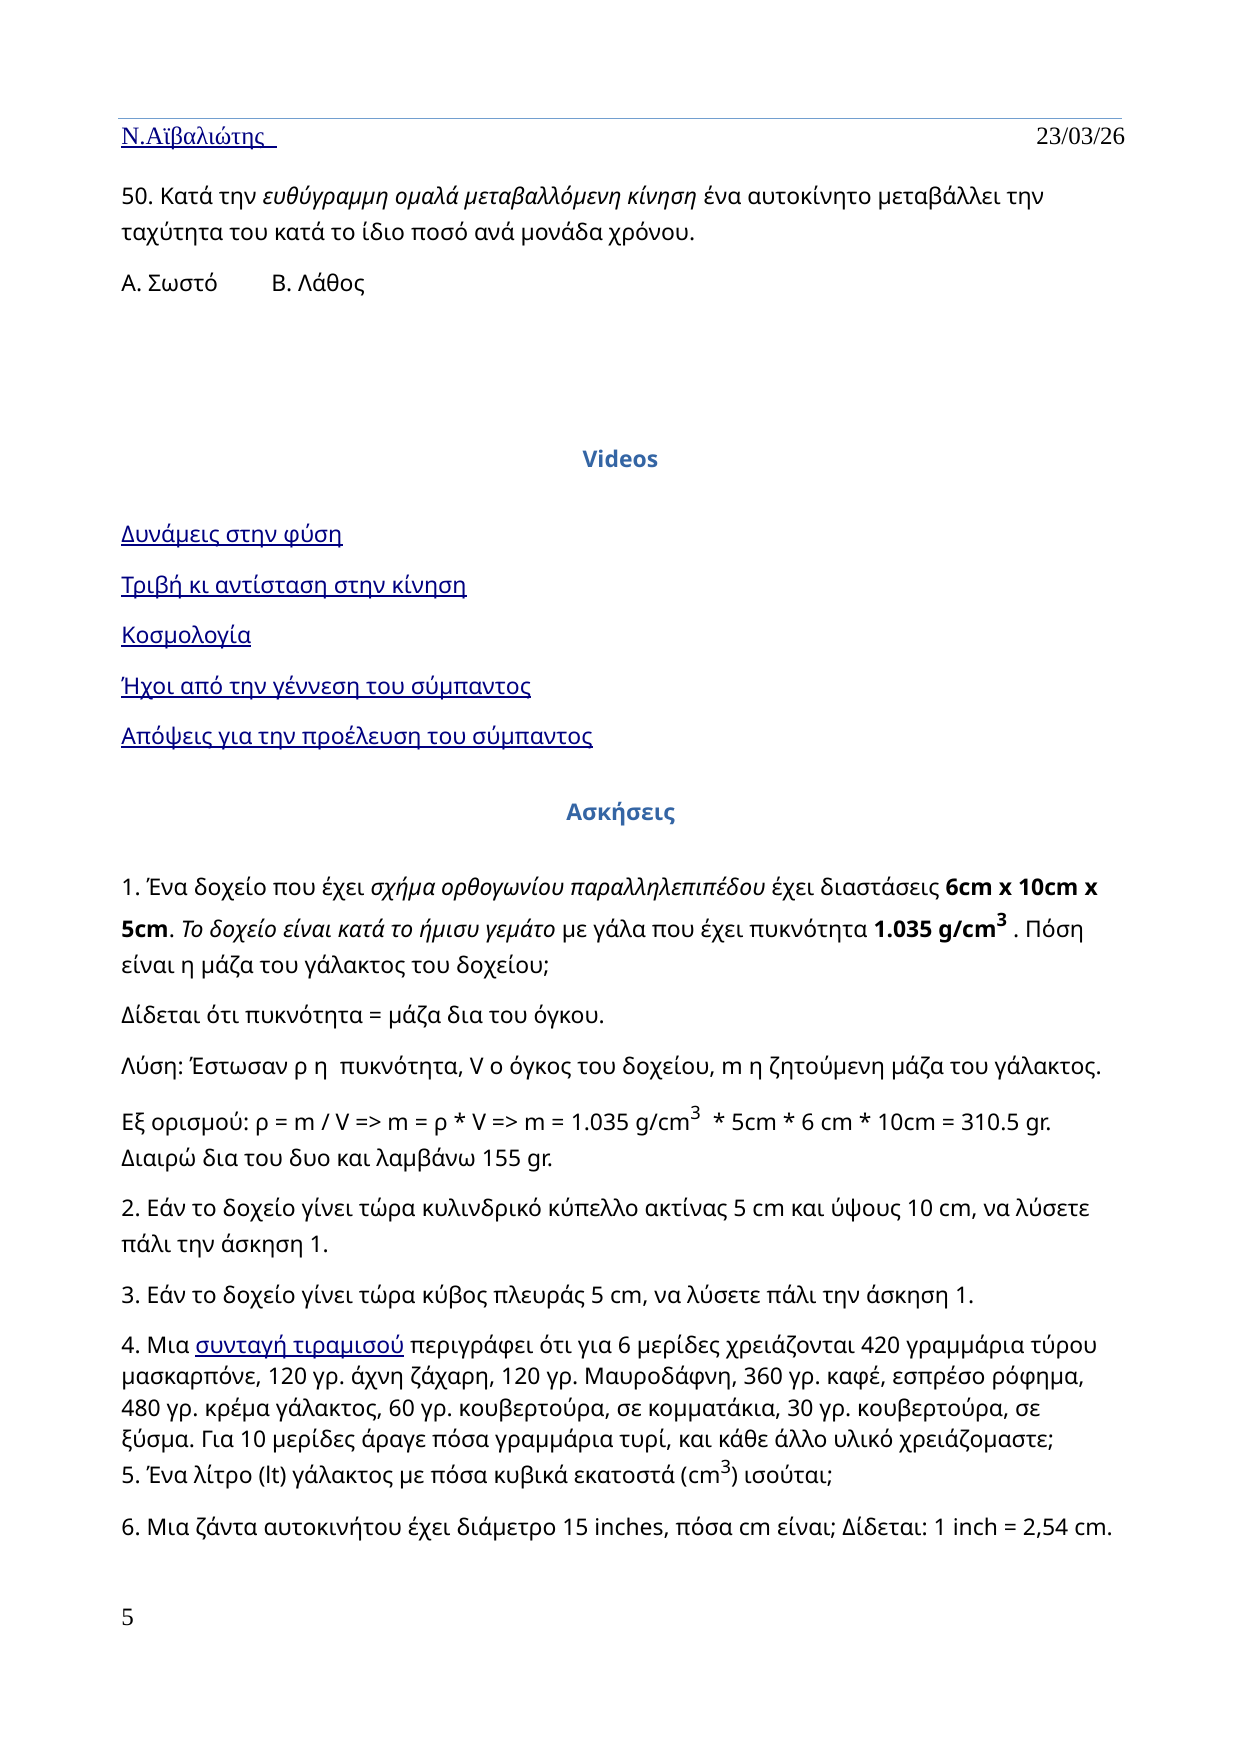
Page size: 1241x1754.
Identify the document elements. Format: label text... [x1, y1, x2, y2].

text Τριβή κι αντίσταση στην κίνηση [121, 568, 1119, 600]
text 2. Εάν το δοχείο γίνει τώρα κυλινδρικό κύπελλο ακτίνας 5 cm και ύψους 10 cm, να λύσετε πάλι την άσκηση 1. [121, 1192, 1119, 1259]
text Δίδεται ότι πυκνότητα = μάζα δια του όγκου. [121, 999, 1119, 1030]
text 5. Ένα λίτρο (lt) γάλακτος με πόσα κυβικά εκατοστά (cm3) ισούται; [121, 1454, 1119, 1491]
text 50. Κατά την ευθύγραμμη ομαλά μεταβαλλόμενη κίνηση ένα αυτοκίνητο μεταβάλλει την ταχύτητα του κατά το ίδιο ποσό ανά μονάδα χρόνου. [121, 180, 1119, 247]
text 4. Μια συνταγή τιραμισού περιγράφει ότι για 6 μερίδες χρειάζονται 420 γραμμάρια τύρου μασκαρπόνε, 120 γρ. άχνη ζάχαρη, 120 γρ. Μαυροδάφνη, 360 γρ. καφέ, εσπρέσο ρόφημα, 480 γρ. κρέμα γάλακτος, 60 γρ. κουβερτούρα, σε κομματάκια, 30 γρ. κουβερτούρα, σε ξύσμα. Για 10 μερίδες άραγε πόσα γραμμάρια τυρί, και κάθε άλλο υλικό χρειάζομαστε; [121, 1329, 1119, 1454]
text 6. Μια ζάντα αυτοκινήτου έχει διάμετρο 15 inches, πόσα cm είναι; Δίδεται: 1 inch = 2,54 cm. [121, 1511, 1119, 1542]
subtitle Videos [121, 443, 1119, 474]
text 3. Εάν το δοχείο γίνει τώρα κύβος πλευράς 5 cm, να λύσετε πάλι την άσκηση 1. [121, 1278, 1119, 1310]
text Εξ ορισμού: ρ = m / V => m = ρ * V => m = 1.035 g/cm3 * 5cm * 6 cm * 10cm = 310.5 gr. Διαιρώ δια του δυο και λαμβάνω 155 gr. [121, 1100, 1119, 1173]
text Δυνάμεις στην φύση [121, 518, 1119, 549]
subtitle Ασκήσεις [121, 796, 1119, 827]
text Λύση: Έστωσαν ρ η πυκνότητα, V ο όγκος του δοχείου, m η ζητούμενη μάζα του γάλακτος. [121, 1050, 1119, 1081]
text Κοσμολογία [121, 619, 1119, 650]
text Α. Σωστό Β. Λάθος [121, 266, 1119, 298]
text Απόψεις για την προέλευση του σύμπαντος [121, 720, 1119, 751]
text Ήχοι από την γέννεση του σύμπαντος [121, 669, 1119, 701]
text 1. Ένα δοχείο που έχει σχήμα ορθογωνίου παραλληλεπιπέδου έχει διαστάσεις 6cm x 10cm x 5cm. Το δοχείο είναι κατά το ήμισυ γεμάτο με γάλα που έχει πυκνότητα 1.035 g/cm3 . Πόση είναι η μάζα του γάλακτος του δοχείου; [121, 871, 1119, 980]
